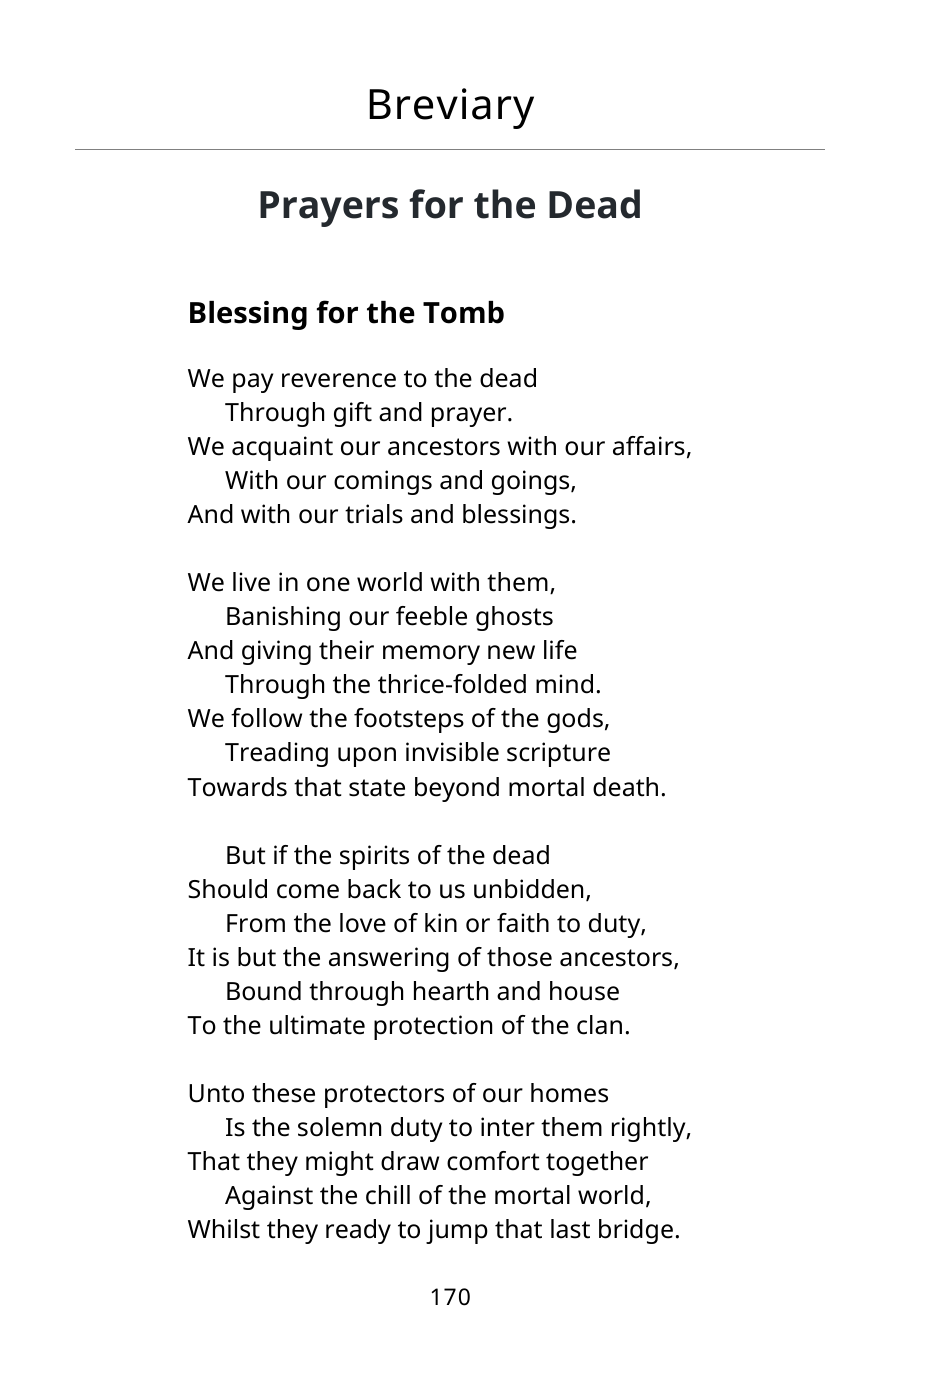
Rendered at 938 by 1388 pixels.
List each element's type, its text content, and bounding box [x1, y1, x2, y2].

text Through gift and prayer. [225, 394, 825, 428]
text We live in one world with them, [187, 565, 825, 599]
text Whilst they ready to jump that last bridge. [187, 1212, 825, 1246]
text But if the spirits of the dead [225, 837, 825, 871]
text To the ultimate protection of the clan. [187, 1008, 825, 1042]
text Is the solemn duty to inter them rightly, [225, 1110, 825, 1144]
text That they might draw comfort together [187, 1144, 825, 1178]
text Should come back to us unbidden, [187, 871, 825, 905]
text With our comings and goings, [225, 463, 825, 497]
text Breviary [75, 75, 825, 132]
text Unto these protectors of our homes [187, 1076, 825, 1110]
text And with our trials and blessings. [187, 497, 825, 531]
text We acquaint our ancestors with our affairs, [187, 428, 825, 463]
text It is but the answering of those ancestors, [187, 939, 825, 973]
text Towards that state beyond mortal death. [187, 769, 825, 803]
text We follow the footsteps of the gods, [187, 701, 825, 735]
text Bound through hearth and house [225, 973, 825, 1008]
text And giving their memory new life [187, 633, 825, 667]
text From the love of kin or faith to duty, [225, 905, 825, 939]
text Treading upon invisible scripture [225, 735, 825, 769]
text Against the chill of the mortal world, [225, 1178, 825, 1212]
text Blessing for the Tomb [187, 292, 825, 332]
text Through the thrice-folded mind. [225, 667, 825, 701]
text Banishing our feeble ghosts [225, 599, 825, 633]
subtitle Prayers for the Dead [75, 179, 825, 230]
text We pay reverence to the dead [187, 360, 825, 394]
